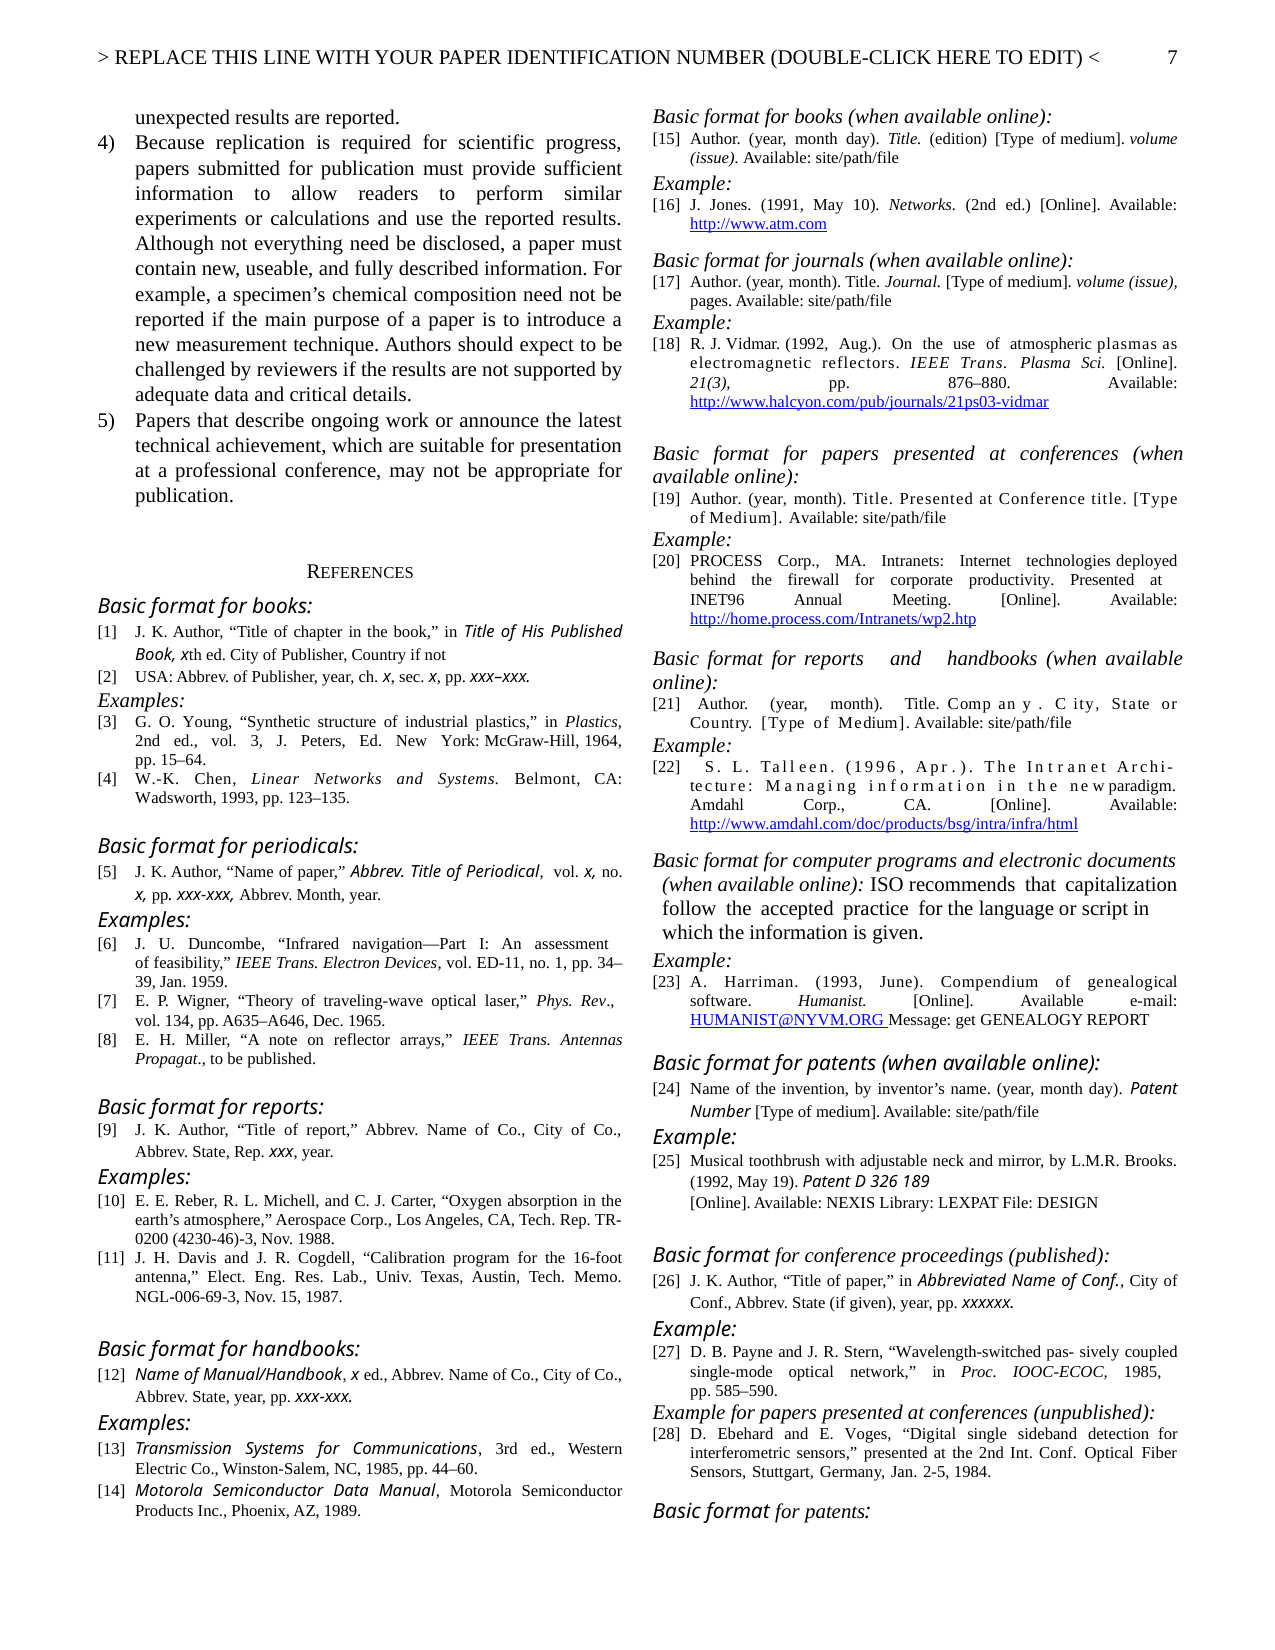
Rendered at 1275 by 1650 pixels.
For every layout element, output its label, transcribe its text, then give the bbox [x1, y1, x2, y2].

list Because replication is required for scientific progress, papers submitted for publication must provide sufficient information to allow readers to perform similar experiments or calculations and use the reported results. Although not everything need be disclosed, a paper must contain new, useable, and fully described information. For example, a specimen’s chemical composition need not be reported if the main purpose of a paper is to introduce a new measurement technique. Authors should expect to be challenged by reviewers if the results are not supported by adequate data and critical details. [97, 130, 622, 406]
list Name of the invention, by inventor’s name. (year, month day). Patent Number [Type of medium]. Available: site/path/file [652, 1077, 1177, 1122]
text Examples: [97, 1408, 622, 1436]
list J. Jones. (1991, May 10). Networks. (2nd ed.) [Online]. Available: http://www.atm.com [652, 195, 1177, 233]
list Author. (year, month). Title. Journal. [Type of medium]. volume (issue), pages. Available: site/path/file [652, 272, 1177, 310]
text Basic format for patents: [652, 1497, 1177, 1525]
list Papers that describe ongoing work or announce the latest technical achievement, which are suitable for presentation at a professional conference, may not be appropriate for publication. [97, 407, 622, 507]
list Author. (year, month day). Title. (edition) [Type of medium]. volume (issue). Available: site/path/file [652, 129, 1177, 167]
text Basic format for journals (when available online): [652, 248, 1140, 272]
list J. K. Author, “Title of report,” Abbrev. Name of Co., City of Co., Abbrev. State, Rep. xxx, year. [97, 1120, 622, 1162]
text Basic format for books (when available online): [652, 105, 1184, 129]
list A. Harriman. (1993, June). Compendium of genealogical software. Humanist. [Online]. Available e-mail: HUMANIST@NYVM.ORG Message: get GENEALOGY REPORT [652, 972, 1177, 1029]
text Basic format for reports and handbooks (when available online): [652, 646, 1183, 694]
list G. O. Young, “Synthetic structure of industrial plastics,” in Plastics, 2nd ed., vol. 3, J. Peters, Ed. New York: McGraw-Hill, 1964, pp. 15–64. [97, 712, 622, 769]
list J. H. Davis and J. R. Cogdell, “Calibration program for the 16-foot antenna,” Elect. Eng. Res. Lab., Univ. Texas, Austin, Tech. Memo. NGL-006-69-3, Nov. 15, 1987. [97, 1248, 622, 1306]
list R. J. Vidmar. (1992, Aug.). On the use of atmospheric plasmas as electromagnetic reflectors. IEEE Trans. Plasma Sci. [Online]. 21(3), pp. 876–880. Available: http://www.halcyon.com/pub/journals/21ps03-vidmar [652, 334, 1177, 411]
text Example: [652, 1314, 1177, 1342]
text Basic format for patents (when available online): [652, 1048, 1177, 1077]
text Example: [652, 732, 1179, 757]
list W.-K. Chen, Linear Networks and Systems. Belmont, CA: Wadsworth, 1993, pp. 123–135. [97, 769, 622, 807]
list J. U. Duncombe, “Infrared navigation—Part I: An assessment of feasibility,” IEEE Trans. Electron Devices, vol. ED-11, no. 1, pp. 34–39, Jan. 1959. [97, 934, 622, 991]
text Basic format for reports: [97, 1092, 622, 1120]
list PROCESS Corp., MA. Intranets: Internet technologies deployed behind the firewall for corporate productivity. Presented at INET96 Annual Meeting. [Online]. Available: http://home.process.com/Intranets/wp2.htp [652, 551, 1177, 628]
text Basic format for papers presented at conferences (when available online): [652, 441, 1183, 488]
list USA: Abbrev. of Publisher, year, ch. x, sec. x, pp. xxx–xxx. [97, 665, 622, 687]
text Basic format for books: [97, 591, 622, 619]
text Examples: [97, 687, 624, 712]
list J. K. Author, “Title of paper,” in Abbreviated Name of Conf., City of Conf., Abbrev. State (if given), year, pp. xxxxxx. [652, 1268, 1177, 1314]
text Example: [652, 310, 1140, 334]
text Basic format for conference proceedings (published): [652, 1240, 1179, 1268]
list E. E. Reber, R. L. Michell, and C. J. Carter, “Oxygen absorption in the earth’s atmosphere,” Aerospace Corp., Los Angeles, CA, Tech. Rep. TR-0200 (4230-46)-3, Nov. 1988. [97, 1191, 622, 1248]
list J. K. Author, “Title of chapter in the book,” in Title of His Published Book, xth ed. City of Publisher, Country if not [97, 619, 622, 665]
text Example: [652, 947, 1179, 972]
text Basic format for computer programs and electronic documents (when available online): ISO recommends that capitalization follow the accepted practice for the language or script in which the information is given. [652, 848, 1183, 944]
list J. K. Author, “Name of paper,” Abbrev. Title of Periodical, vol. x, no. x, pp. xxx-xxx, Abbrev. Month, year. [97, 860, 622, 905]
list Musical toothbrush with adjustable neck and mirror, by L.M.R. Brooks. (1992, May 19). Patent D 326 189 [652, 1151, 1177, 1192]
list Motorola Semiconductor Data Manual, Motorola Semiconductor Products Inc., Phoenix, AZ, 1989. [97, 1478, 622, 1520]
text Example for papers presented at conferences (unpublished): [652, 1400, 1179, 1424]
list E. P. Wigner, “Theory of traveling-wave optical laser,” Phys. Rev., vol. 134, pp. A635–A646, Dec. 1965. [97, 991, 622, 1029]
list unexpected results are reported. [97, 105, 622, 129]
list Author. (year, month). Title. Comp an y . C ity, State or Country. [Type of Medium]. Available: site/path/file [652, 694, 1177, 732]
text Examples: [97, 905, 622, 934]
text Example: [652, 1122, 1177, 1151]
text Example: [652, 527, 1179, 551]
list D. Ebehard and E. Voges, “Digital single sideband detection for interferometric sensors,” presented at the 2nd Int. Conf. Optical Fiber Sensors, Stuttgart, Germany, Jan. 2-5, 1984. [652, 1424, 1177, 1481]
text [Online]. Available: NEXIS Library: LEXPAT File: DESIGN [690, 1192, 1177, 1212]
text Example: [652, 171, 1179, 195]
list Author. (year, month). Title. Presented at Conference title. [Type of Medium]. Available: site/path/file [652, 488, 1177, 527]
list E. H. Miller, “A note on reflector arrays,” IEEE Trans. Antennas Propagat., to be published. [97, 1029, 622, 1068]
list D. B. Payne and J. R. Stern, “Wavelength-switched pas- sively coupled single-mode optical network,” in Proc. IOOC-ECOC, 1985, pp. 585–590. [652, 1342, 1177, 1400]
text Examples: [97, 1162, 622, 1191]
list Name of Manual/Handbook, x ed., Abbrev. Name of Co., City of Co., Abbrev. State, year, pp. xxx-xxx. [97, 1362, 622, 1408]
text Basic format for handbooks: [97, 1334, 622, 1362]
text Basic format for periodicals: [97, 831, 622, 860]
list Transmission Systems for Communications, 3rd ed., Western Electric Co., Winston-Salem, NC, 1985, pp. 44–60. [97, 1436, 622, 1478]
list References [97, 558, 622, 583]
list S. L. Tall een. (1996 , Apr . ). The In t r an et Archi -tecture: M a nagi ng i n f o rm at i on i n t h e ne w paradigm. Amdahl Corp., CA. [Online]. Available: http://www.amdahl.com/doc/products/bsg/intra/infra/html [652, 757, 1177, 833]
